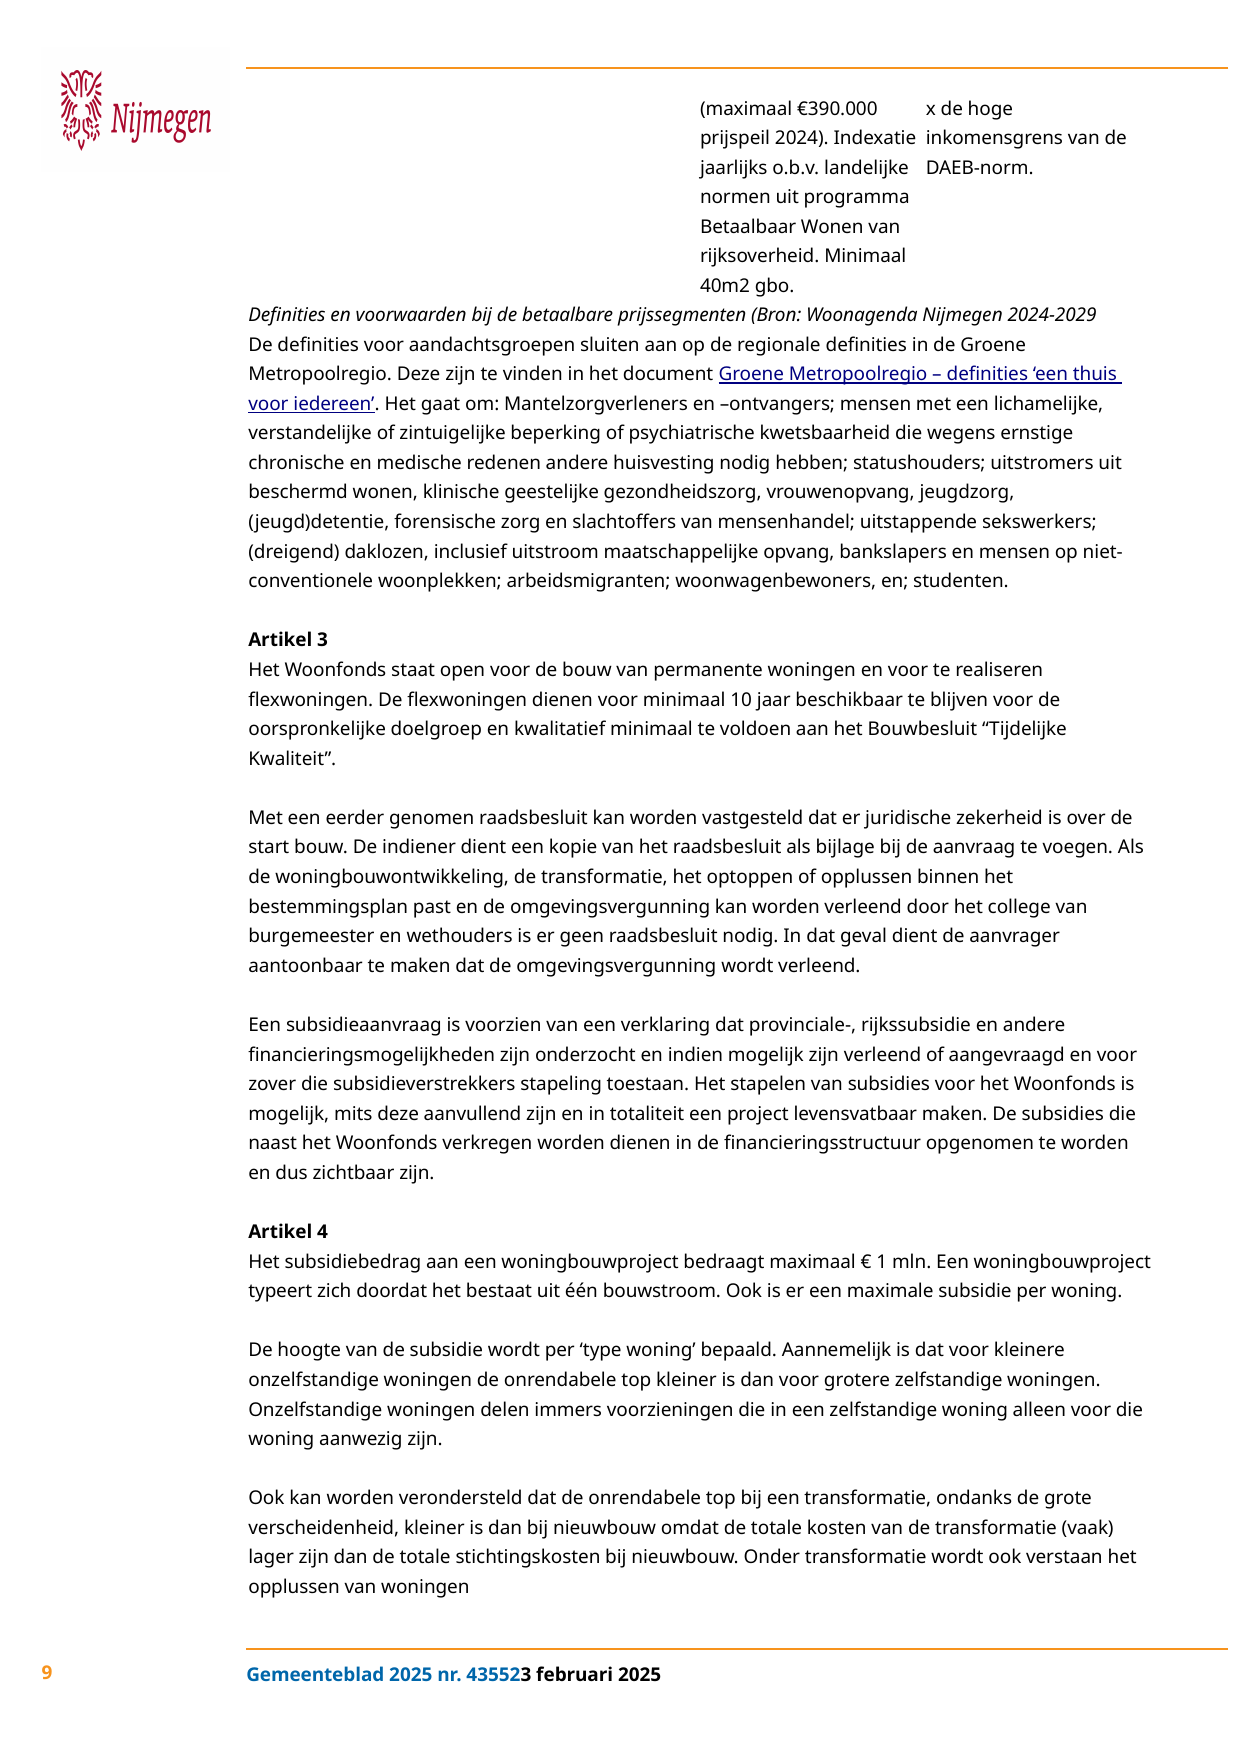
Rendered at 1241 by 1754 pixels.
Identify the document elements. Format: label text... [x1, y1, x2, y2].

text Artikel 3 [248, 627, 1152, 652]
text De hoogte van de subsidie wordt per ‘type woning’ bepaald. Aannemelijk is dat voor kleinere onzelfstandige woningen de onrendabele top kleiner is dan voor grotere zelfstandige woningen. Onzelfstandige woningen delen immers voorzieningen die in een zelfstandige woning alleen voor die woning aanwezig zijn. [248, 1337, 1152, 1451]
text De definities voor aandachtsgroepen sluiten aan op de regionale definities in de Groene Metropoolregio. Deze zijn te vinden in het document Groene Metropoolregio – definities ‘een thuis voor iedereen’. Het gaat om: Mantelzorgverleners en –ontvangers; mensen met een lichamelijke, verstandelijke of zintuigelijke beperking of psychiatrische kwetsbaarheid die wegens ernstige chronische en medische redenen andere huisvesting nodig hebben; statushouders; uitstromers uit beschermd wonen, klinische geestelijke gezondheidszorg, vrouwenopvang, jeugdzorg, (jeugd)detentie, forensische zorg en slachtoffers van mensenhandel; uitstappende sekswerkers; (dreigend) daklozen, inclusief uitstroom maatschappelijke opvang, bankslapers en mensen op niet-conventionele woonplekken; arbeidsmigranten; woonwagenbewoners, en; studenten. [248, 331, 1152, 593]
text Ook kan worden verondersteld dat de onrendabele top bij een transformatie, ondanks de grote verscheidenheid, kleiner is dan bij nieuwbouw omdat de totale kosten van de transformatie (vaak) lager zijn dan de totale stichtingskosten bij nieuwbouw. Onder transformatie wordt ook verstaan het opplussen van woningen [248, 1484, 1152, 1599]
table_cell x de hoge inkomensgrens van de DAEB-norm. [926, 95, 1152, 298]
text Definities en voorwaarden bij de betaalbare prijssegmenten (Bron: Woonagenda Nijmegen 2024-2029 [248, 301, 1152, 327]
table_cell (maximaal €390.000 prijspeil 2024). Indexatie jaarlijks o.b.v. landelijke normen uit programma Betaalbaar Wonen van rijksoverheid. Minimaal 40m2 gbo. [700, 95, 926, 298]
picture [41, 47, 231, 172]
text Het Woonfonds staat open voor de bouw van permanente woningen en voor te realiseren flexwoningen. De flexwoningen dienen voor minimaal 10 jaar beschikbaar te blijven voor de oorspronkelijke doelgroep en kwalitatief minimaal te voldoen aan het Bouwbesluit “Tijdelijke Kwaliteit”. [248, 656, 1152, 771]
table_cell [248, 95, 474, 298]
text Met een eerder genomen raadsbesluit kan worden vastgesteld dat er juridische zekerheid is over de start bouw. De indiener dient een kopie van het raadsbesluit als bijlage bij de aanvraag te voegen. Als de woningbouwontwikkeling, de transformatie, het optoppen of opplussen binnen het bestemmingsplan past en de omgevingsvergunning kan worden verleend door het college van burgemeester en wethouders is er geen raadsbesluit nodig. In dat geval dient de aanvrager aantoonbaar te maken dat de omgevingsvergunning wordt verleend. [248, 804, 1152, 978]
table_cell [474, 95, 700, 298]
text Een subsidieaanvraag is voorzien van een verklaring dat provinciale-, rijkssubsidie en andere financieringsmogelijkheden zijn onderzocht en indien mogelijk zijn verleend of aangevraagd en voor zover die subsidieverstrekkers stapeling toestaan. Het stapelen van subsidies voor het Woonfonds is mogelijk, mits deze aanvullend zijn en in totaliteit een project levensvatbaar maken. De subsidies die naast het Woonfonds verkregen worden dienen in de financieringsstructuur opgenomen te worden en dus zichtbaar zijn. [248, 1011, 1152, 1185]
text Het subsidiebedrag aan een woningbouwproject bedraagt maximaal € 1 mln. Een woningbouwproject typeert zich doordat het bestaat uit één bouwstroom. Ook is er een maximale subsidie per woning. [248, 1248, 1152, 1303]
text Artikel 4 [248, 1218, 1152, 1244]
